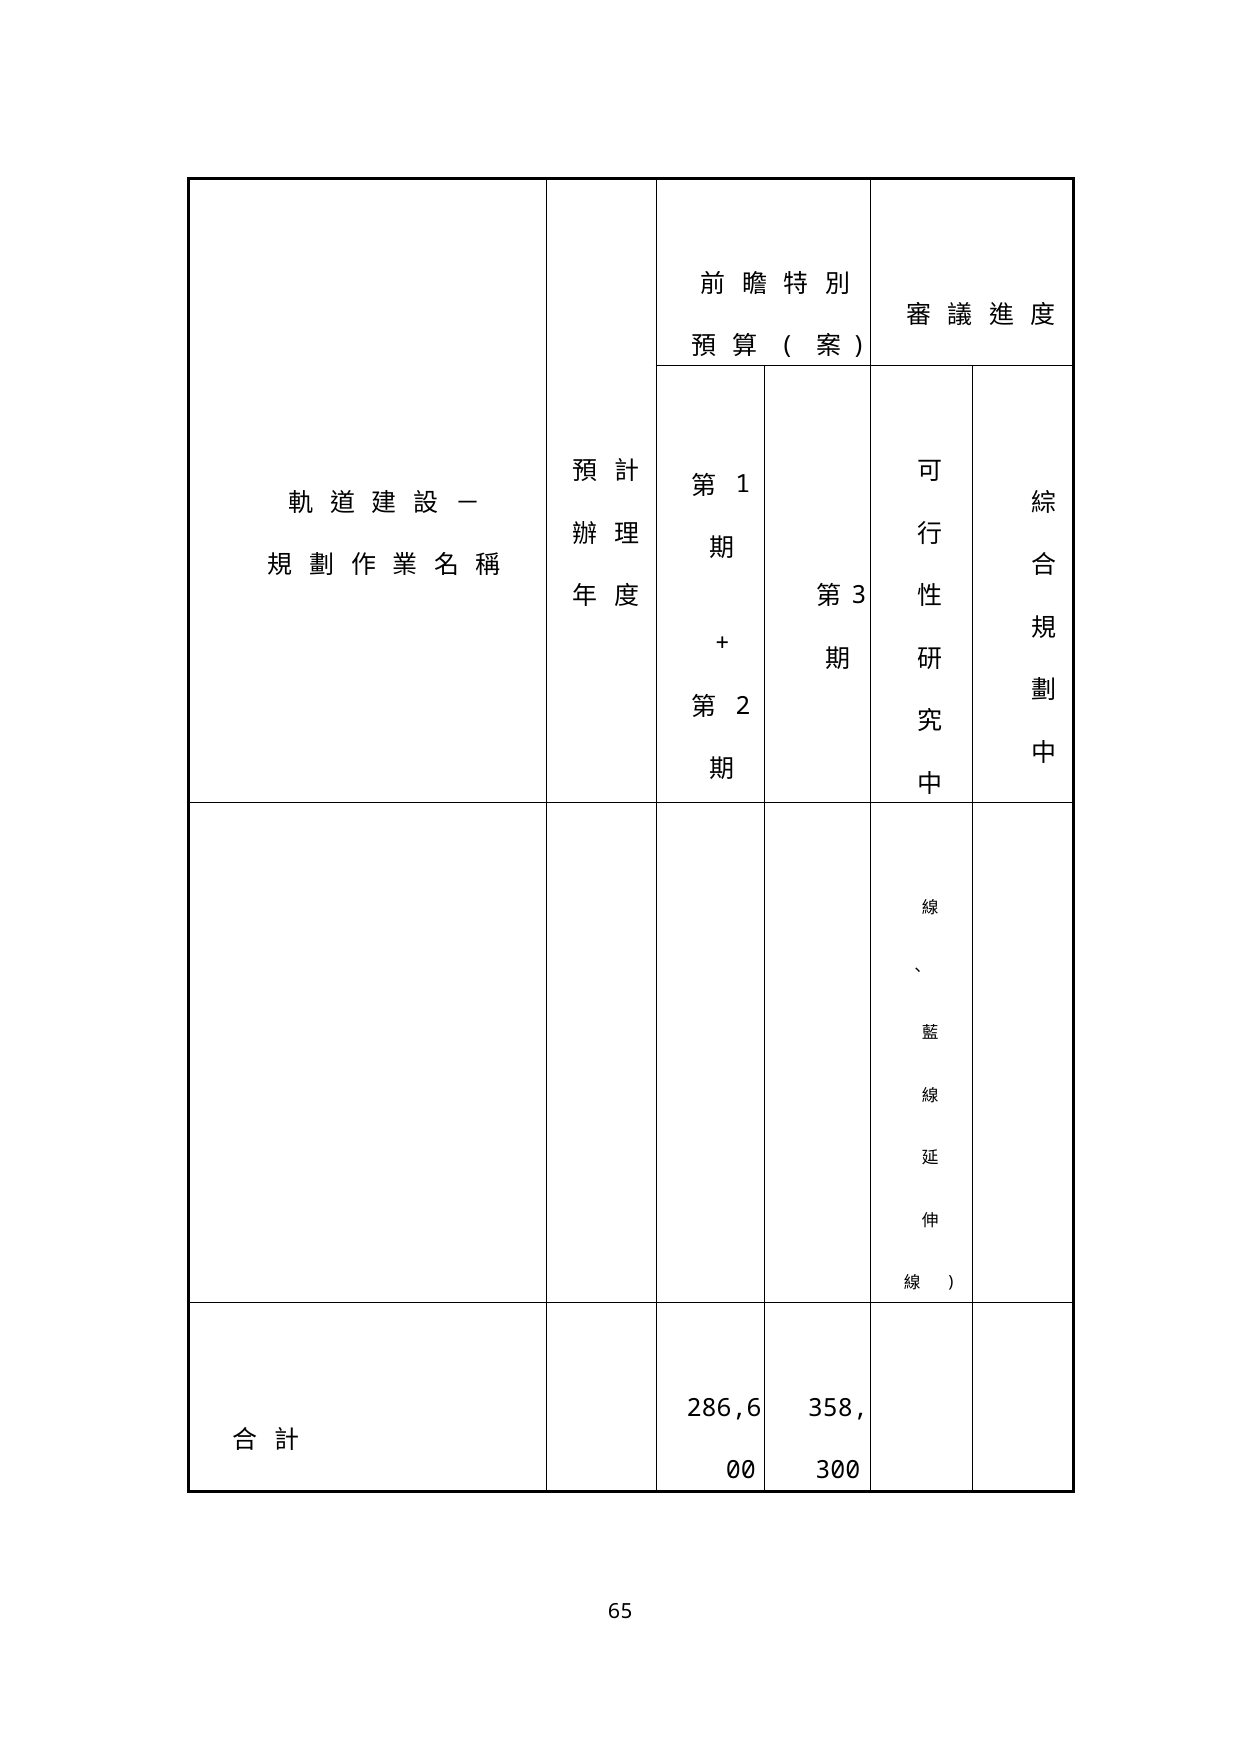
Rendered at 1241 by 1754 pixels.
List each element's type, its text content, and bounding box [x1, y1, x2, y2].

table_cell [190, 803, 546, 1302]
table_cell [871, 1303, 972, 1490]
table_cell 第1期 +第2期 [657, 366, 764, 802]
table_header 預計辦理年度 [547, 180, 656, 802]
table_cell 綜合規劃中 [973, 366, 1072, 802]
table_cell [973, 1303, 1072, 1490]
table_cell 第3期 [765, 366, 870, 802]
table_cell 286,600 [657, 1303, 764, 1490]
table_cell 358,300 [765, 1303, 870, 1490]
table_cell [657, 803, 764, 1302]
table_cell [765, 803, 870, 1302]
table_cell 線、藍線延伸線) [871, 803, 972, 1302]
table_header 軌道建設－ 規劃作業名稱 [190, 180, 546, 802]
table_header 前瞻特別預算(案) [657, 180, 870, 365]
table_cell 合計 [190, 1303, 546, 1490]
table_cell [547, 1303, 656, 1490]
table_cell 可行性研究中 [871, 366, 972, 802]
table_cell [547, 803, 656, 1302]
table_header 審議進度 [871, 180, 1072, 365]
table_cell [973, 803, 1072, 1302]
